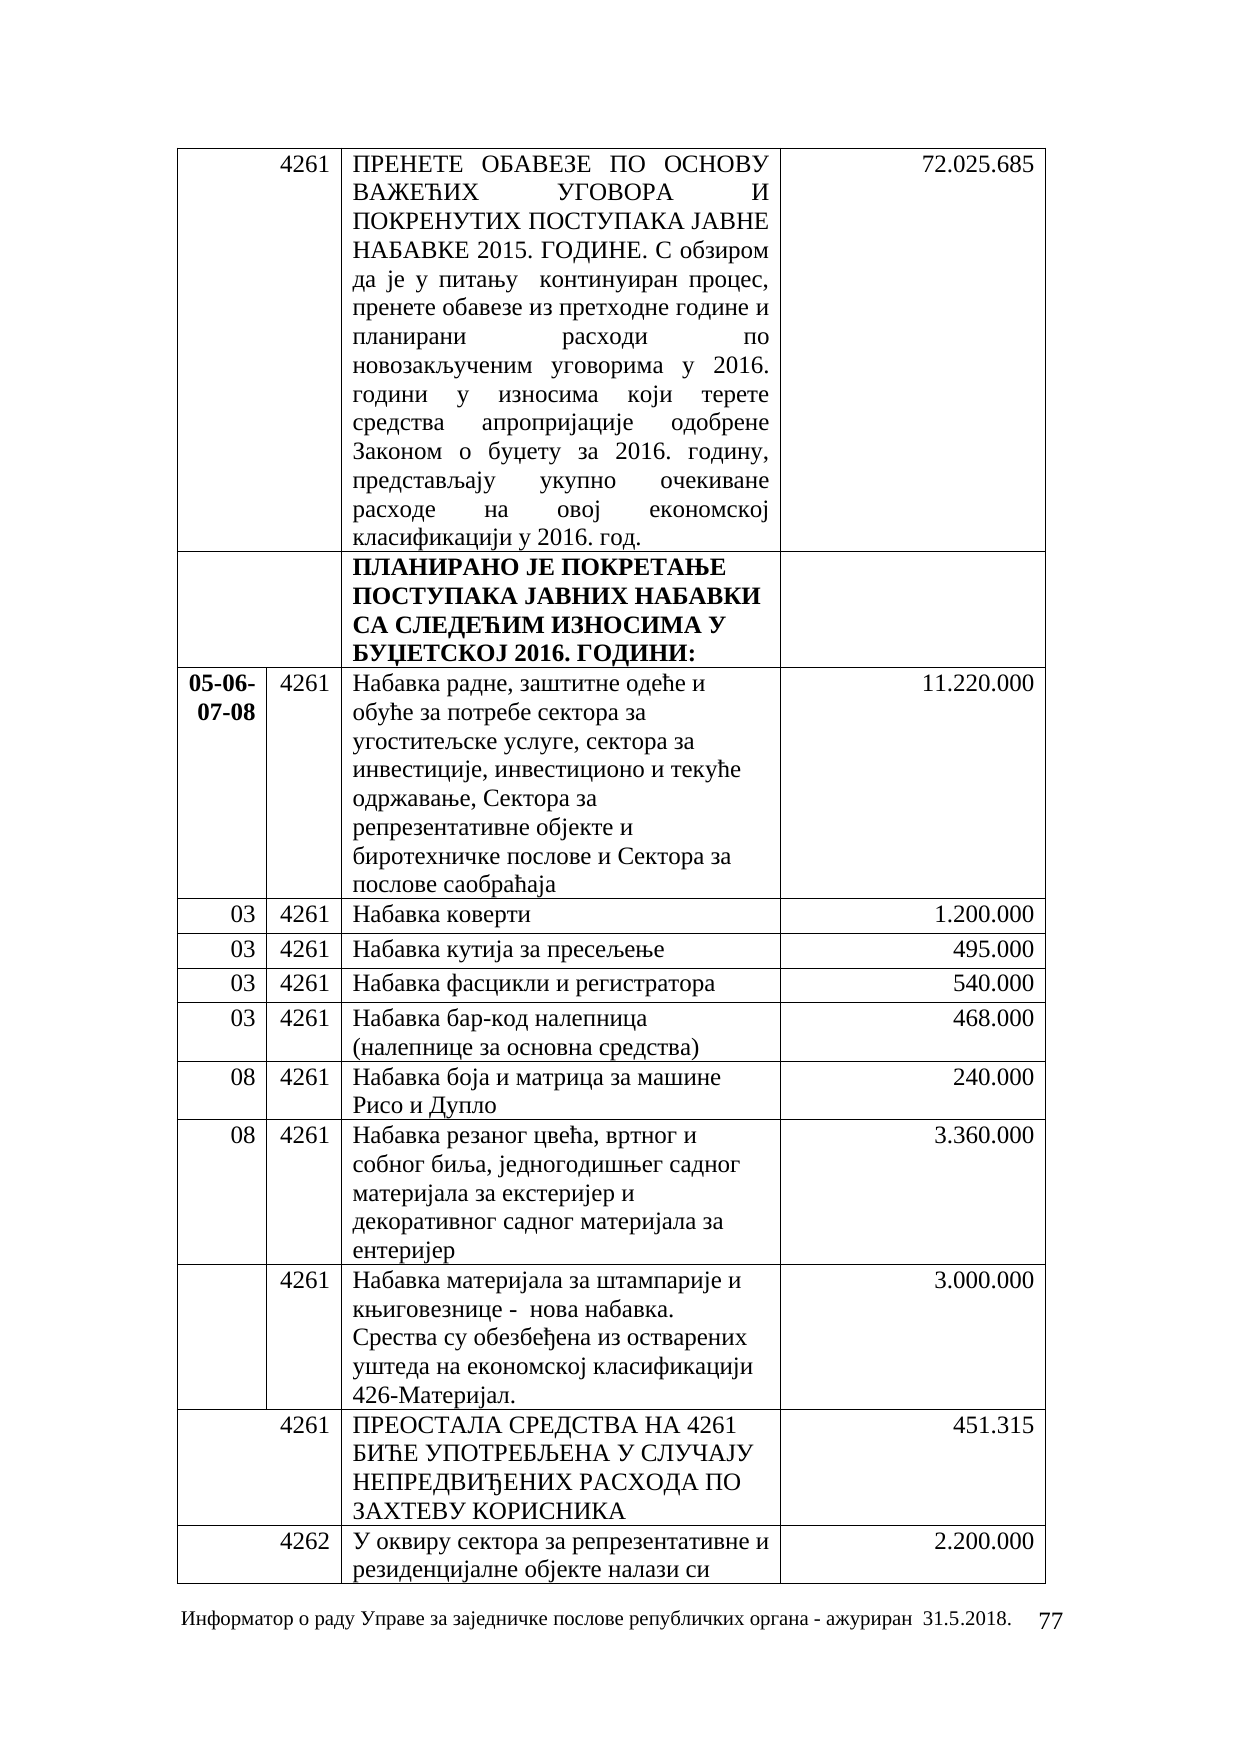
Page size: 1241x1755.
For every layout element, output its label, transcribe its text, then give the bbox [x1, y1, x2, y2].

table_cell Набавка материјала за штампарије и књиговезнице - нова набавка. Срества су обезбеђена из остварених уштеда на економској класификацији 426-Материјал. [342, 1265, 780, 1409]
table_cell 4261 [267, 1265, 341, 1409]
table_cell 4261 [267, 969, 341, 1002]
table_cell Набавка фасцикли и регистратора [342, 969, 780, 1002]
table_cell 468.000 [781, 1003, 1045, 1061]
table_cell 451.315 [781, 1410, 1045, 1525]
table_cell 495.000 [781, 934, 1045, 967]
table_cell У оквиру сектора за репрезентативне и резиденцијалне објекте налази си [342, 1526, 780, 1583]
table_cell 4261 [178, 149, 341, 551]
table_cell 4261 [267, 668, 341, 898]
table_cell 08 [178, 1062, 266, 1119]
table_cell 3.360.000 [781, 1120, 1045, 1264]
table_cell 03 [178, 899, 266, 933]
table_cell Набавка резаног цвећа, вртног и собног биља, једногодишњег садног материјала за екстеријер и декоративног садног материјала за ентеријер [342, 1120, 780, 1264]
table_cell 03 [178, 1003, 266, 1061]
table_cell ПРЕОСТАЛА СРЕДСТВА НА 4261 БИЋЕ УПОТРЕБЉЕНА У СЛУЧАЈУ НЕПРЕДВИЂЕНИХ РАСХОДА ПО ЗАХТЕВУ КОРИСНИКА [342, 1410, 780, 1525]
table_cell 2.200.000 [781, 1526, 1045, 1583]
table_cell 1.200.000 [781, 899, 1045, 933]
table_cell Набавка кутија за пресељење [342, 934, 780, 967]
table_cell 08 [178, 1120, 266, 1264]
table_cell 4261 [267, 1120, 341, 1264]
table_cell Набавка бар-код налепница (налепнице за основна средства) [342, 1003, 780, 1061]
table_cell 540.000 [781, 969, 1045, 1002]
table_cell 4261 [267, 1003, 341, 1061]
table_cell 03 [178, 969, 266, 1002]
table_cell [781, 552, 1045, 667]
table_cell Набавка боја и матрица за машине Рисо и Дупло [342, 1062, 780, 1119]
table_cell Набавка радне, заштитне одеће и обуће за потребе сектора за угоститељске услуге, сектора за инвестиције, инвестиционо и текуће одржавање, Сектора за репрезентативне објекте и биротехничке послове и Сектора за послове саобраћаја [342, 668, 780, 898]
table_cell 4261 [178, 1410, 341, 1525]
table_cell 4261 [267, 1062, 341, 1119]
table_cell ПРЕНЕТЕ ОБАВЕЗЕ ПО ОСНОВУ ВАЖЕЋИХ УГОВОРА И ПОКРЕНУТИХ ПОСТУПАКА ЈАВНЕ НАБАВКЕ 2015. ГОДИНЕ. С обзиром да је у питању континуиран процес, пренете обавезе из претходне године и планирани расходи по новозакљученим уговорима у 2016. години у износима који терете средства апропријације одобрене Законом о буџету за 2016. годину, представљају укупно очекиване расходе на овој економској класификацији у 2016. год. [342, 149, 780, 551]
table_cell 05-06-07-08 [178, 668, 266, 898]
table_cell 72.025.685 [781, 149, 1045, 551]
table_cell 4262 [178, 1526, 341, 1583]
table_cell Набавка коверти [342, 899, 780, 933]
table_cell 3.000.000 [781, 1265, 1045, 1409]
table_cell 240.000 [781, 1062, 1045, 1119]
table_cell 03 [178, 934, 266, 967]
table_cell 11.220.000 [781, 668, 1045, 898]
table_cell 4261 [267, 899, 341, 933]
table_cell [178, 552, 341, 667]
table_cell 4261 [267, 934, 341, 967]
table_cell ПЛАНИРАНО ЈЕ ПОКРЕТАЊЕ ПОСТУПАКА ЈАВНИХ НАБАВКИ СА СЛЕДЕЋИМ ИЗНОСИМА У БУЏЕТСКОЈ 2016. ГОДИНИ: [342, 552, 780, 667]
table_cell [178, 1265, 266, 1409]
